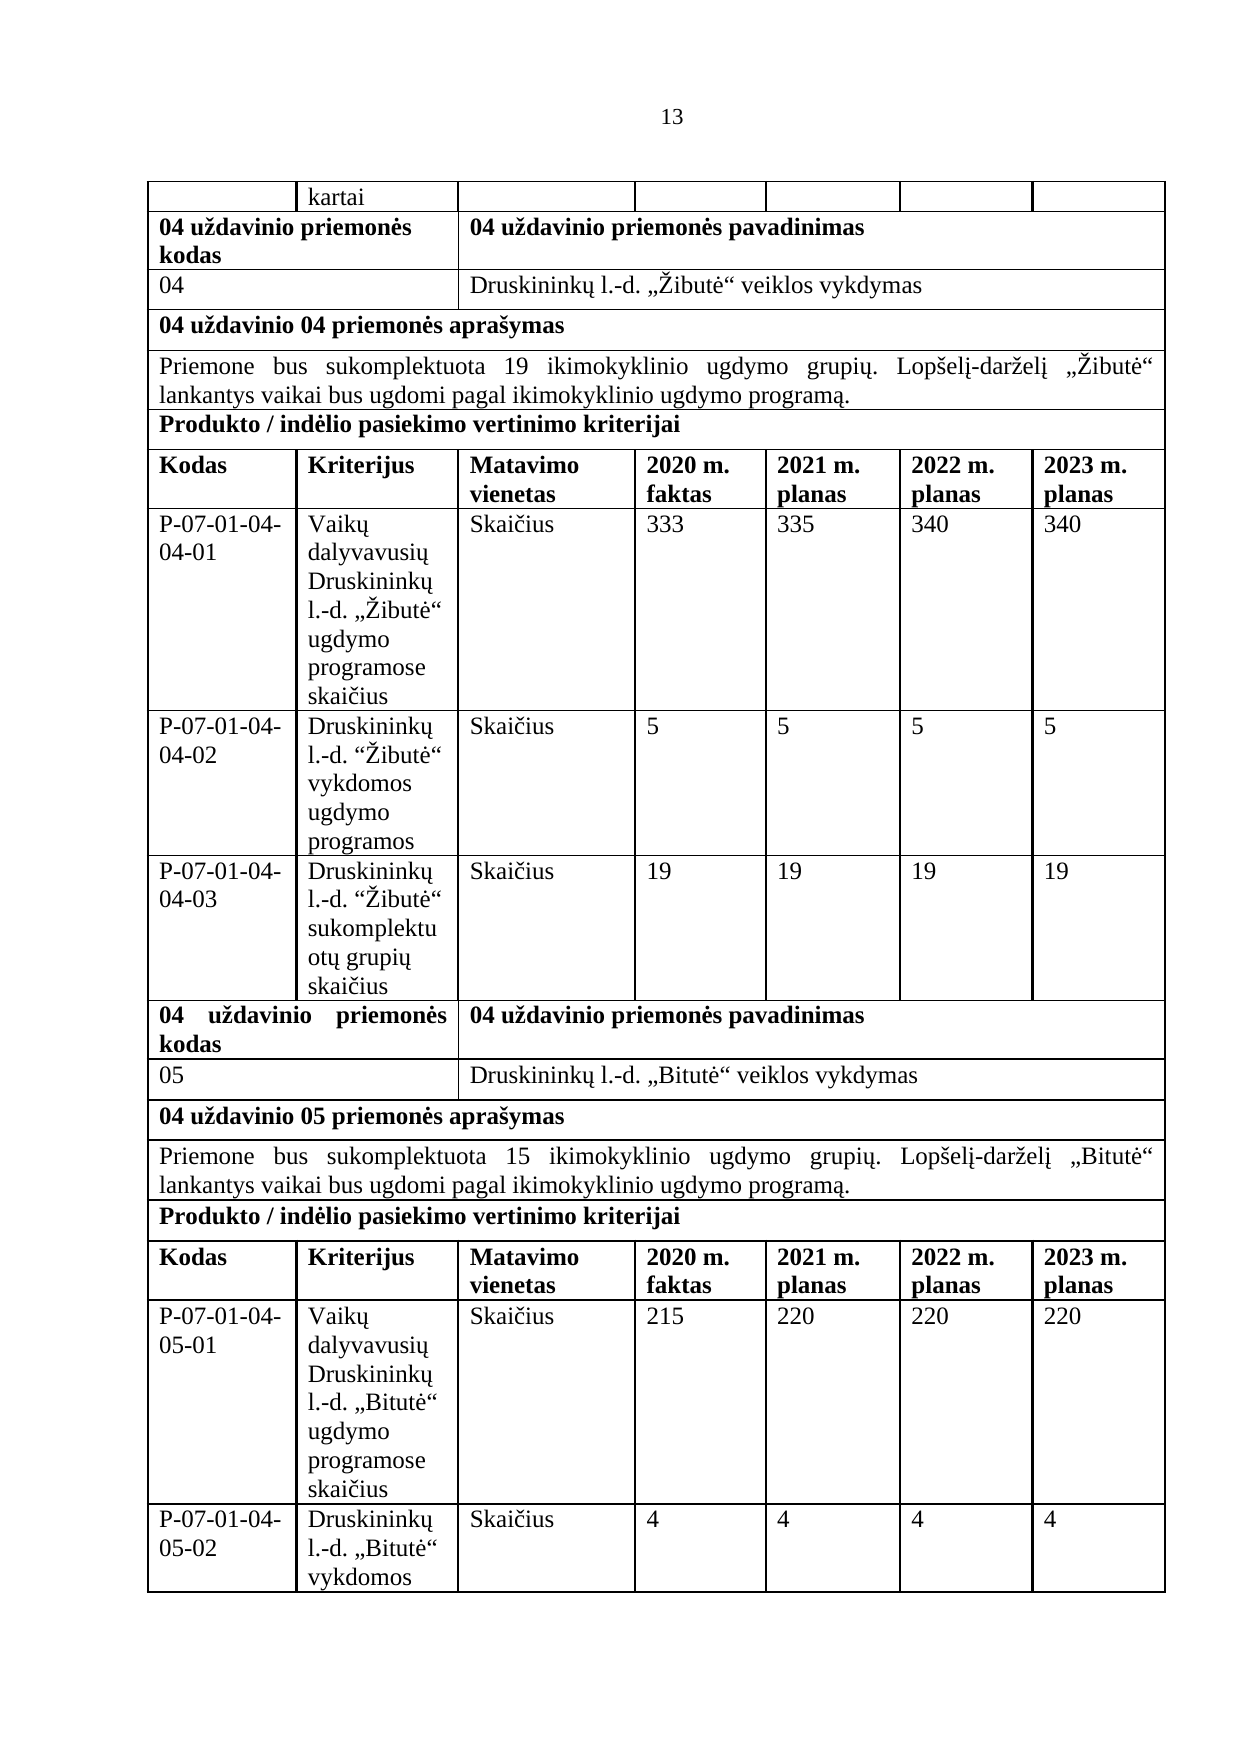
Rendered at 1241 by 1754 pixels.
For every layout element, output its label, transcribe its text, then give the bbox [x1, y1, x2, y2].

table_cell [636, 182, 765, 211]
table_cell Skaičius [459, 509, 634, 710]
table_cell [767, 182, 899, 211]
table_cell 04 uždavinio priemonės kodas [149, 1001, 458, 1058]
table_cell 04 [149, 270, 458, 309]
table_cell Matavimo vienetas [459, 450, 634, 508]
table_cell [149, 182, 295, 211]
table_cell Druskininkų l.-d. „Žibutė“ veiklos vykdymas [459, 270, 1164, 309]
table_cell 04 uždavinio priemonės pavadinimas [459, 1001, 1164, 1058]
table_cell 2022 m. planas [901, 1242, 1031, 1299]
table_cell P-07-01-04-04-02 [149, 711, 295, 855]
table_cell 2022 m. planas [901, 450, 1031, 508]
table_cell [1034, 182, 1164, 211]
table_cell Skaičius [459, 856, 634, 999]
table_cell 2023 m. planas [1034, 1242, 1164, 1299]
table_cell 4 [636, 1505, 765, 1591]
table_cell 220 [767, 1301, 899, 1502]
table_cell 04 uždavinio priemonės pavadinimas [459, 212, 1164, 269]
table_cell Priemone bus sukomplektuota 19 ikimokyklinio ugdymo grupių. Lopšelį-darželį „Žibutė“ lankantys vaikai bus ugdomi pagal ikimokyklinio ugdymo programą. [149, 351, 1164, 408]
table_cell 5 [901, 711, 1031, 855]
table_cell Skaičius [459, 1301, 634, 1502]
table_cell 2021 m. planas [767, 450, 899, 508]
table_cell [901, 182, 1031, 211]
table_cell 05 [149, 1060, 458, 1099]
table_cell 5 [1034, 711, 1164, 855]
table_cell Kodas [149, 1242, 295, 1299]
table_cell Vaikų dalyvavusių Druskininkų l.-d. „Bitutė“ ugdymo programose skaičius [298, 1301, 457, 1502]
table_cell Kriterijus [298, 1242, 457, 1299]
table_cell kartai [298, 182, 457, 211]
table_cell Priemone bus sukomplektuota 15 ikimokyklinio ugdymo grupių. Lopšelį-darželį „Bitutė“ lankantys vaikai bus ugdomi pagal ikimokyklinio ugdymo programą. [149, 1141, 1164, 1199]
table_cell P-07-01-04-05-02 [149, 1505, 295, 1591]
table_cell P-07-01-04-04-03 [149, 856, 295, 999]
table_cell 340 [901, 509, 1031, 710]
table_cell P-07-01-04-05-01 [149, 1301, 295, 1502]
table_cell Produkto / indėlio pasiekimo vertinimo kriterijai [149, 410, 1164, 449]
table_cell 220 [1034, 1301, 1164, 1502]
table_cell Druskininkų l.-d. „Bitutė“ veiklos vykdymas [459, 1060, 1164, 1099]
table_cell Druskininkų l.-d. “Žibutė“ vykdomos ugdymo programos [298, 711, 457, 855]
table_cell 340 [1034, 509, 1164, 710]
table_cell 19 [636, 856, 765, 999]
table_cell 215 [636, 1301, 765, 1502]
table_cell 2023 m. planas [1034, 450, 1164, 508]
table_cell 04 uždavinio 04 priemonės aprašymas [149, 310, 1164, 350]
table_cell 333 [636, 509, 765, 710]
table_cell Skaičius [459, 1505, 634, 1591]
table_cell 335 [767, 509, 899, 710]
table_cell 5 [636, 711, 765, 855]
table_cell 19 [767, 856, 899, 999]
table_cell Kodas [149, 450, 295, 508]
table_cell P-07-01-04-04-01 [149, 509, 295, 710]
table_cell Kriterijus [298, 450, 457, 508]
table_cell 19 [901, 856, 1031, 999]
table_cell Matavimo vienetas [459, 1242, 634, 1299]
table_cell 220 [901, 1301, 1031, 1502]
table_cell 2020 m. faktas [636, 450, 765, 508]
table_cell 4 [901, 1505, 1031, 1591]
table_cell Vaikų dalyvavusių Druskininkų l.-d. „Žibutė“ ugdymo programose skaičius [298, 509, 457, 710]
table_cell [459, 182, 634, 211]
table_cell 04 uždavinio priemonės kodas [149, 212, 458, 269]
table_cell 2021 m. planas [767, 1242, 899, 1299]
table_cell Druskininkų l.-d. „Bitutė“ vykdomos [298, 1505, 457, 1591]
table_cell 4 [767, 1505, 899, 1591]
table_cell 04 uždavinio 05 priemonės aprašymas [149, 1101, 1164, 1139]
table_cell 5 [767, 711, 899, 855]
table_cell Druskininkų l.-d. “Žibutė“ sukomplektuotų grupių skaičius [298, 856, 457, 999]
table_cell Skaičius [459, 711, 634, 855]
table_cell 4 [1034, 1505, 1164, 1591]
table_cell Produkto / indėlio pasiekimo vertinimo kriterijai [149, 1201, 1164, 1239]
table_cell 19 [1034, 856, 1164, 999]
table_cell 2020 m. faktas [636, 1242, 765, 1299]
